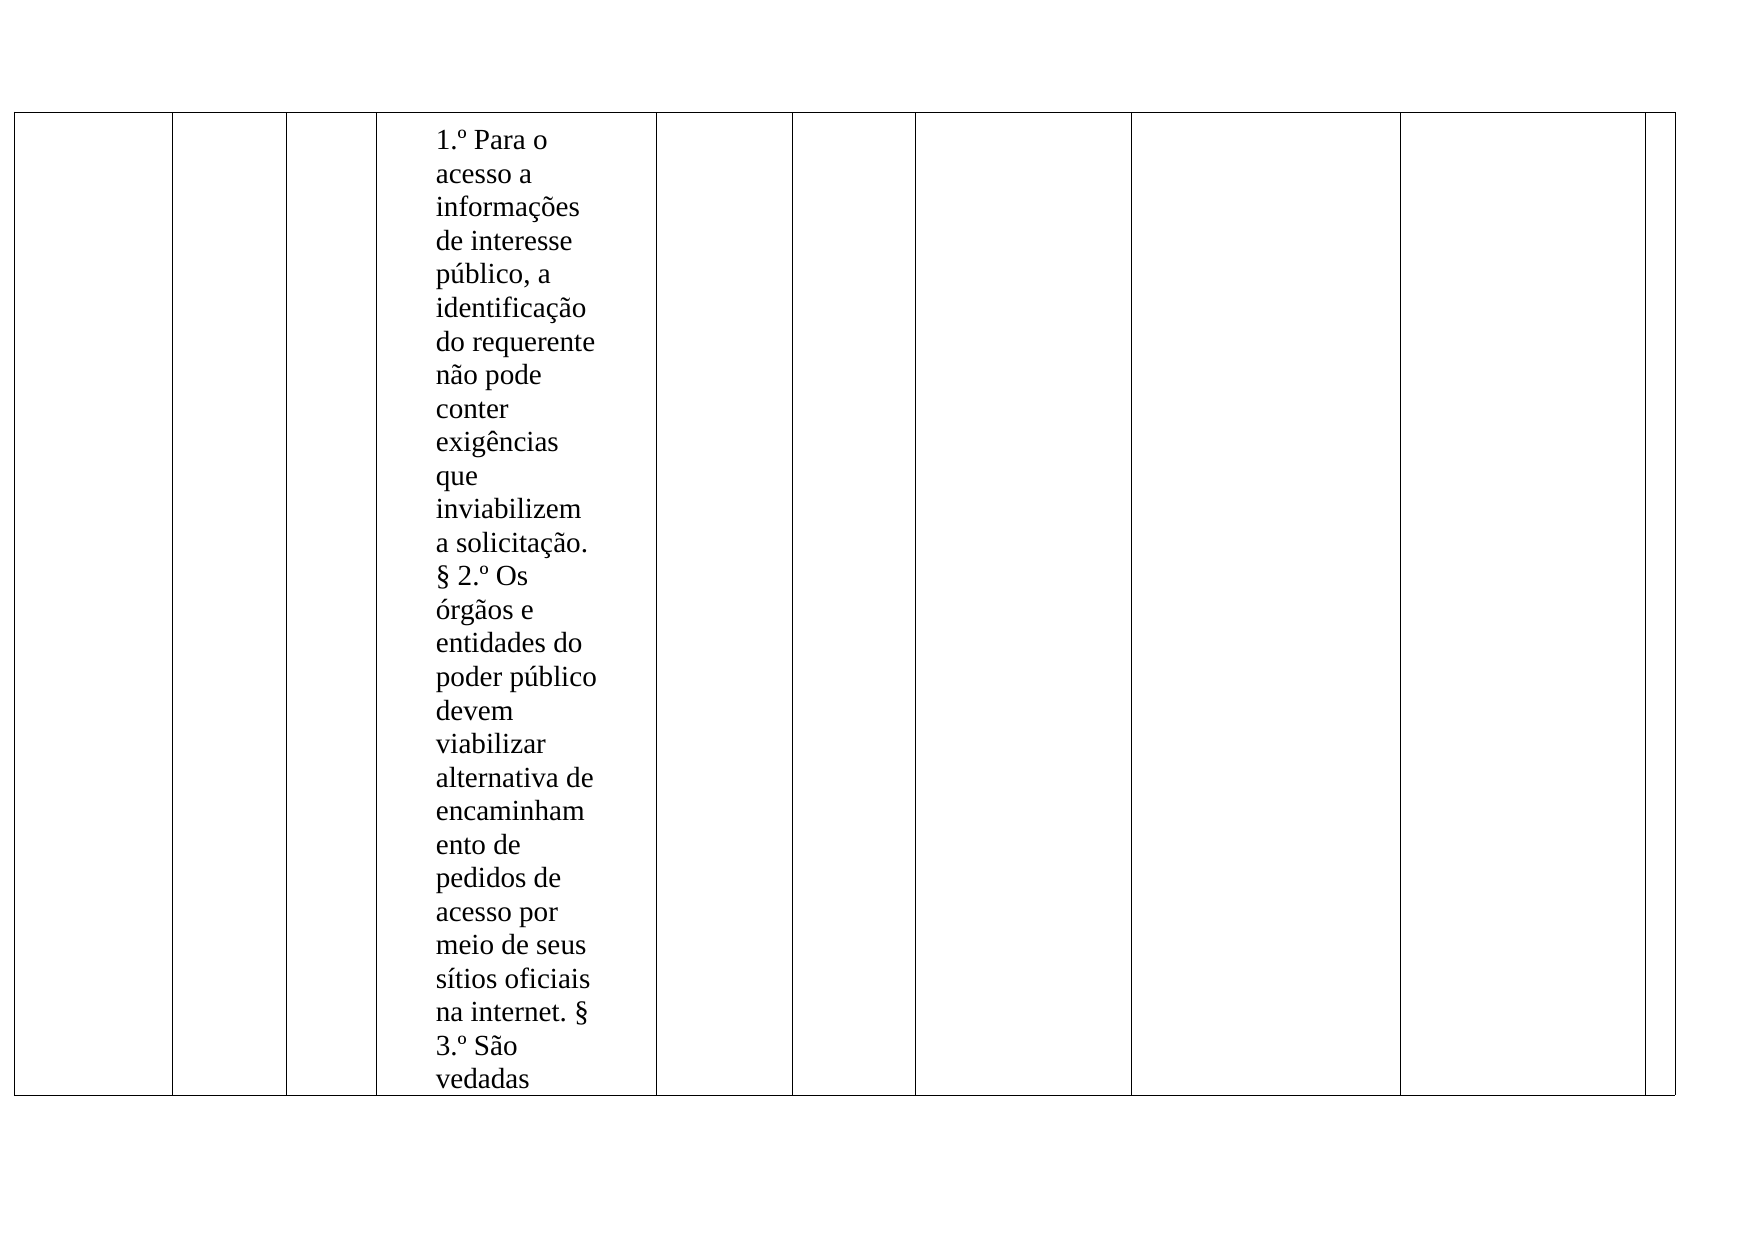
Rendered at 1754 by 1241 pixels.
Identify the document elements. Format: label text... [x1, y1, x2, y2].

table_cell [793, 113, 915, 1095]
table_cell [1132, 113, 1400, 1095]
table_cell [916, 113, 1131, 1095]
table_cell [1401, 113, 1645, 1095]
table_cell [1646, 113, 1675, 1095]
table_cell [173, 113, 286, 1095]
table_cell [1676, 112, 1745, 1095]
table_cell [15, 113, 172, 1095]
table_cell 1.º Para o acesso a informações de interesse público, a identificação do requerente não pode conter exigências que inviabilizem a solicitação. § 2.º Os órgãos e entidades do poder público devem viabilizar alternativa de encaminhamento de pedidos de acesso por meio de seus sítios oficiais na internet. § 3.º São vedadas [377, 113, 656, 1095]
table_cell [657, 113, 792, 1095]
table_cell [287, 113, 376, 1095]
